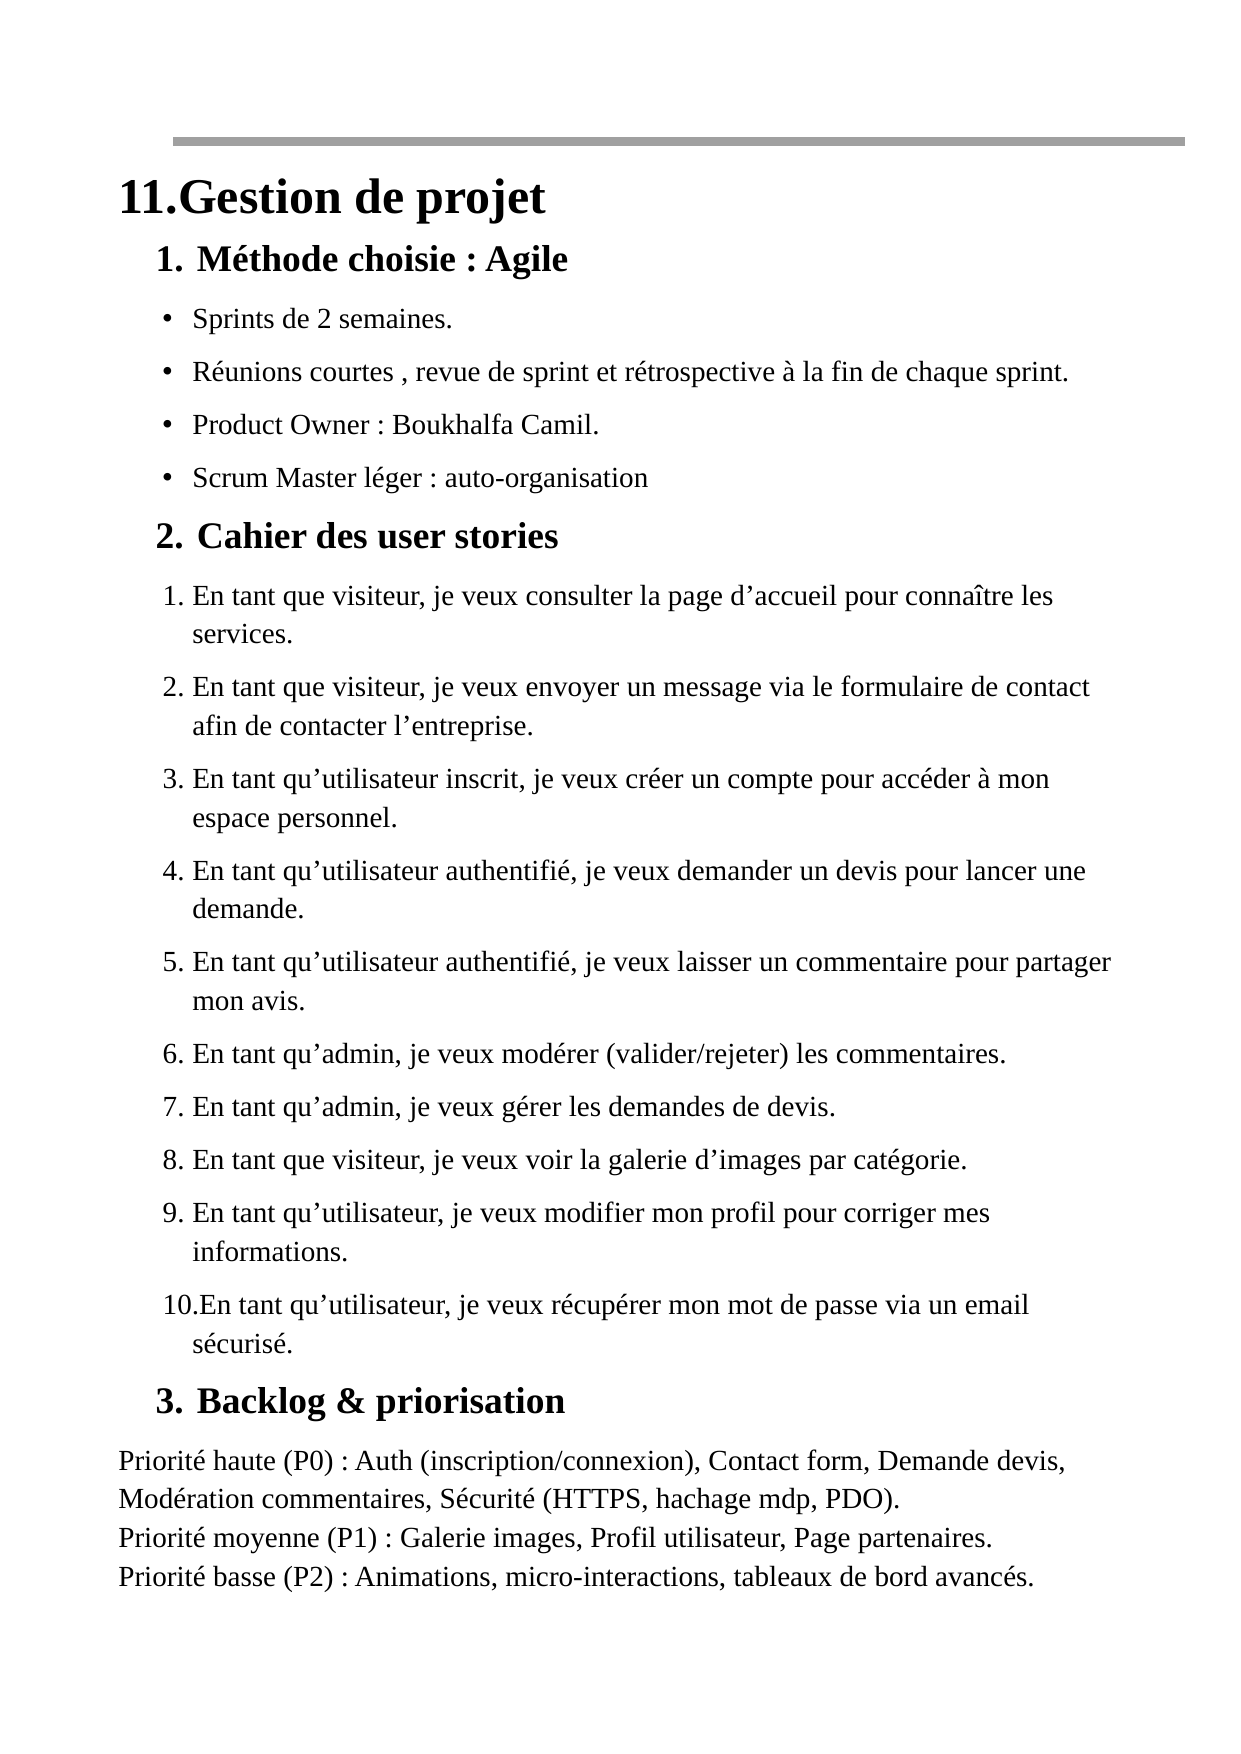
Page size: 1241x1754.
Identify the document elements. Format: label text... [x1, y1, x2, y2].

list En tant qu’utilisateur, je veux modifier mon profil pour corriger mes informations. [162, 1196, 1122, 1268]
list En tant qu’utilisateur authentifié, je veux laisser un commentaire pour partager mon avis. [162, 944, 1122, 1017]
list En tant qu’admin, je veux modérer (valider/rejeter) les commentaires. [162, 1036, 1122, 1070]
list Réunions courtes , revue de sprint et rétrospective à la fin de chaque sprint. [162, 354, 1122, 388]
subtitle Gestion de projet [118, 167, 1122, 224]
list En tant qu’utilisateur inscrit, je veux créer un compte pour accéder à mon espace personnel. [162, 761, 1122, 833]
text Priorité haute (P0) : Auth (inscription/connexion), Contact form, Demande devis, Modération commentaires, Sécurité (HTTPS, hachage mdp, PDO). Priorité moyenne (P1) : Galerie images, Profil utilisateur, Page partenaires. Priorité basse (P2) : Animations, micro-interactions, tableaux de bord avancés. [118, 1443, 1122, 1592]
list En tant qu’utilisateur authentifié, je veux demander un devis pour lancer une demande. [162, 853, 1122, 925]
list Scrum Master léger : auto-organisation [162, 460, 1122, 494]
list Sprints de 2 semaines. [162, 301, 1122, 334]
list En tant qu’admin, je veux gérer les demandes de devis. [162, 1089, 1122, 1123]
list En tant que visiteur, je veux envoyer un message via le formulaire de contact afin de contacter l’entreprise. [162, 669, 1122, 742]
list En tant qu’utilisateur, je veux récupérer mon mot de passe via un email sécurisé. [162, 1287, 1122, 1359]
list En tant que visiteur, je veux consulter la page d’accueil pour connaître les services. [162, 578, 1122, 650]
subtitle Backlog & priorisation [155, 1379, 1122, 1422]
list Product Owner : Boukhalfa Camil. [162, 407, 1122, 441]
list En tant que visiteur, je veux voir la galerie d’images par catégorie. [162, 1142, 1122, 1176]
subtitle Cahier des user stories [155, 514, 1122, 557]
subtitle Méthode choisie : Agile [155, 237, 1122, 280]
